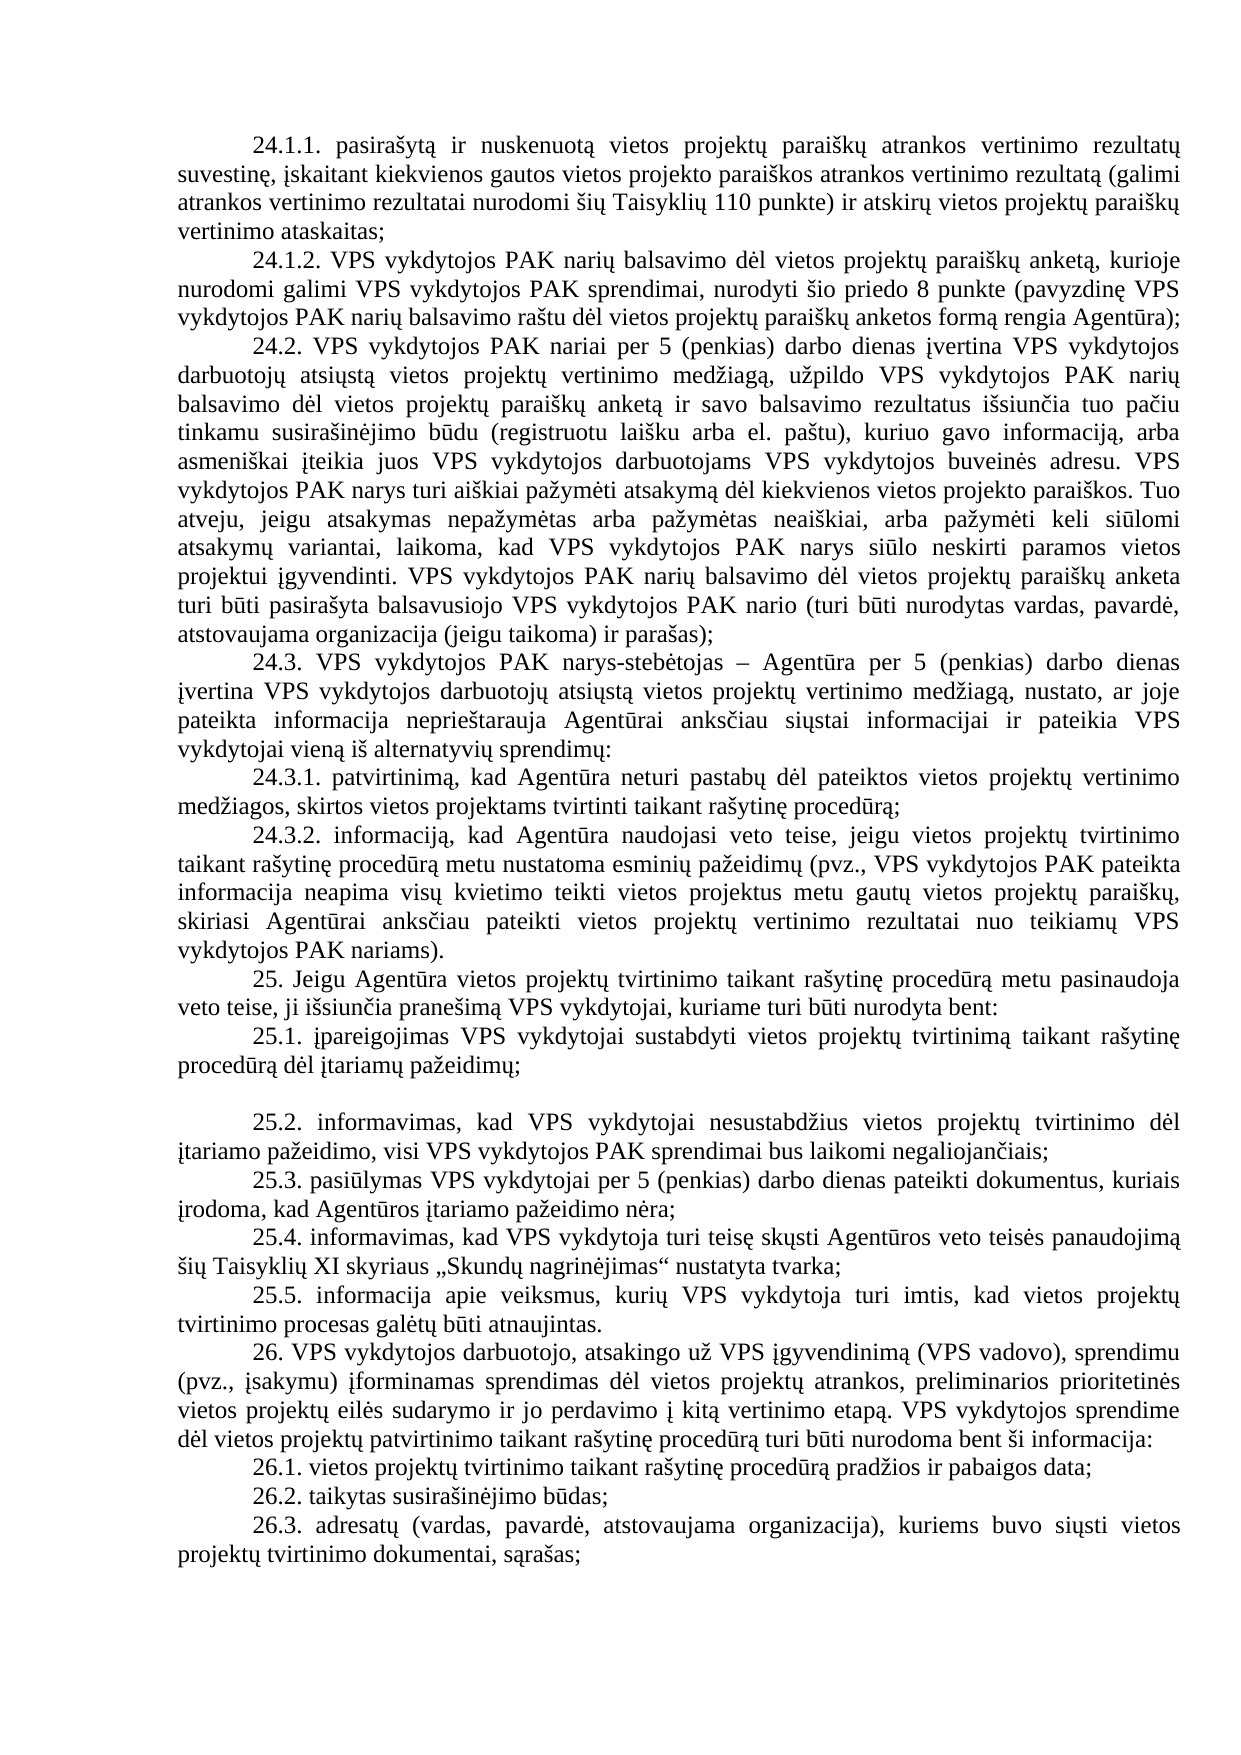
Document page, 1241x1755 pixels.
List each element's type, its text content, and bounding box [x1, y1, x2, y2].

text 26.3. adresatų (vardas, pavardė, atstovaujama organizacija), kuriems buvo siųsti vietos projektų tvirtinimo dokumentai, sąrašas; [177, 1510, 1181, 1567]
text 24.1.1. pasirašytą ir nuskenuotą vietos projektų paraiškų atrankos vertinimo rezultatų suvestinę, įskaitant kiekvienos gautos vietos projekto paraiškos atrankos vertinimo rezultatą (galimi atrankos vertinimo rezultatai nurodomi šių Taisyklių 110 punkte) ir atskirų vietos projektų paraiškų vertinimo ataskaitas; [177, 130, 1181, 245]
text 24.1.2. VPS vykdytojos PAK narių balsavimo dėl vietos projektų paraiškų anketą, kurioje nurodomi galimi VPS vykdytojos PAK sprendimai, nurodyti šio priedo 8 punkte (pavyzdinę VPS vykdytojos PAK narių balsavimo raštu dėl vietos projektų paraiškų anketos formą rengia Agentūra); [177, 245, 1181, 331]
text 25.3. pasiūlymas VPS vykdytojai per 5 (penkias) darbo dienas pateikti dokumentus, kuriais įrodoma, kad Agentūros įtariamo pažeidimo nėra; [177, 1165, 1181, 1222]
text 24.2. VPS vykdytojos PAK nariai per 5 (penkias) darbo dienas įvertina VPS vykdytojos darbuotojų atsiųstą vietos projektų vertinimo medžiagą, užpildo VPS vykdytojos PAK narių balsavimo dėl vietos projektų paraiškų anketą ir savo balsavimo rezultatus išsiunčia tuo pačiu tinkamu susirašinėjimo būdu (registruotu laišku arba el. paštu), kuriuo gavo informaciją, arba asmeniškai įteikia juos VPS vykdytojos darbuotojams VPS vykdytojos buveinės adresu. VPS vykdytojos PAK narys turi aiškiai pažymėti atsakymą dėl kiekvienos vietos projekto paraiškos. Tuo atveju, jeigu atsakymas nepažymėtas arba pažymėtas neaiškiai, arba pažymėti keli siūlomi atsakymų variantai, laikoma, kad VPS vykdytojos PAK narys siūlo neskirti paramos vietos projektui įgyvendinti. VPS vykdytojos PAK narių balsavimo dėl vietos projektų paraiškų anketa turi būti pasirašyta balsavusiojo VPS vykdytojos PAK nario (turi būti nurodytas vardas, pavardė, atstovaujama organizacija (jeigu taikoma) ir parašas); [177, 331, 1181, 647]
text 25.2. informavimas, kad VPS vykdytojai nesustabdžius vietos projektų tvirtinimo dėl įtariamo pažeidimo, visi VPS vykdytojos PAK sprendimai bus laikomi negaliojančiais; [177, 1107, 1181, 1165]
text 25.1. įpareigojimas VPS vykdytojai sustabdyti vietos projektų tvirtinimą taikant rašytinę procedūrą dėl įtariamų pažeidimų; [177, 1021, 1181, 1079]
text 24.3.2. informaciją, kad Agentūra naudojasi veto teise, jeigu vietos projektų tvirtinimo taikant rašytinę procedūrą metu nustatoma esminių pažeidimų (pvz., VPS vykdytojos PAK pateikta informacija neapima visų kvietimo teikti vietos projektus metu gautų vietos projektų paraiškų, skiriasi Agentūrai anksčiau pateikti vietos projektų vertinimo rezultatai nuo teikiamų VPS vykdytojos PAK nariams). [177, 820, 1181, 964]
text 24.3.1. patvirtinimą, kad Agentūra neturi pastabų dėl pateiktos vietos projektų vertinimo medžiagos, skirtos vietos projektams tvirtinti taikant rašytinę procedūrą; [177, 762, 1181, 820]
text 26.1. vietos projektų tvirtinimo taikant rašytinę procedūrą pradžios ir pabaigos data; [177, 1452, 1181, 1481]
text 26.2. taikytas susirašinėjimo būdas; [177, 1481, 1181, 1510]
text 25.5. informacija apie veiksmus, kurių VPS vykdytoja turi imtis, kad vietos projektų tvirtinimo procesas galėtų būti atnaujintas. [177, 1280, 1181, 1337]
text 25.4. informavimas, kad VPS vykdytoja turi teisę skųsti Agentūros veto teisės panaudojimą šių Taisyklių XI skyriaus „Skundų nagrinėjimas“ nustatyta tvarka; [177, 1222, 1181, 1280]
text 26. VPS vykdytojos darbuotojo, atsakingo už VPS įgyvendinimą (VPS vadovo), sprendimu (pvz., įsakymu) įforminamas sprendimas dėl vietos projektų atrankos, preliminarios prioritetinės vietos projektų eilės sudarymo ir jo perdavimo į kitą vertinimo etapą. VPS vykdytojos sprendime dėl vietos projektų patvirtinimo taikant rašytinę procedūrą turi būti nurodoma bent ši informacija: [177, 1337, 1181, 1452]
text 25. Jeigu Agentūra vietos projektų tvirtinimo taikant rašytinę procedūrą metu pasinaudoja veto teise, ji išsiunčia pranešimą VPS vykdytojai, kuriame turi būti nurodyta bent: [177, 964, 1181, 1021]
text 24.3. VPS vykdytojos PAK narys-stebėtojas – Agentūra per 5 (penkias) darbo dienas įvertina VPS vykdytojos darbuotojų atsiųstą vietos projektų vertinimo medžiagą, nustato, ar joje pateikta informacija neprieštarauja Agentūrai anksčiau siųstai informacijai ir pateikia VPS vykdytojai vieną iš alternatyvių sprendimų: [177, 647, 1181, 762]
